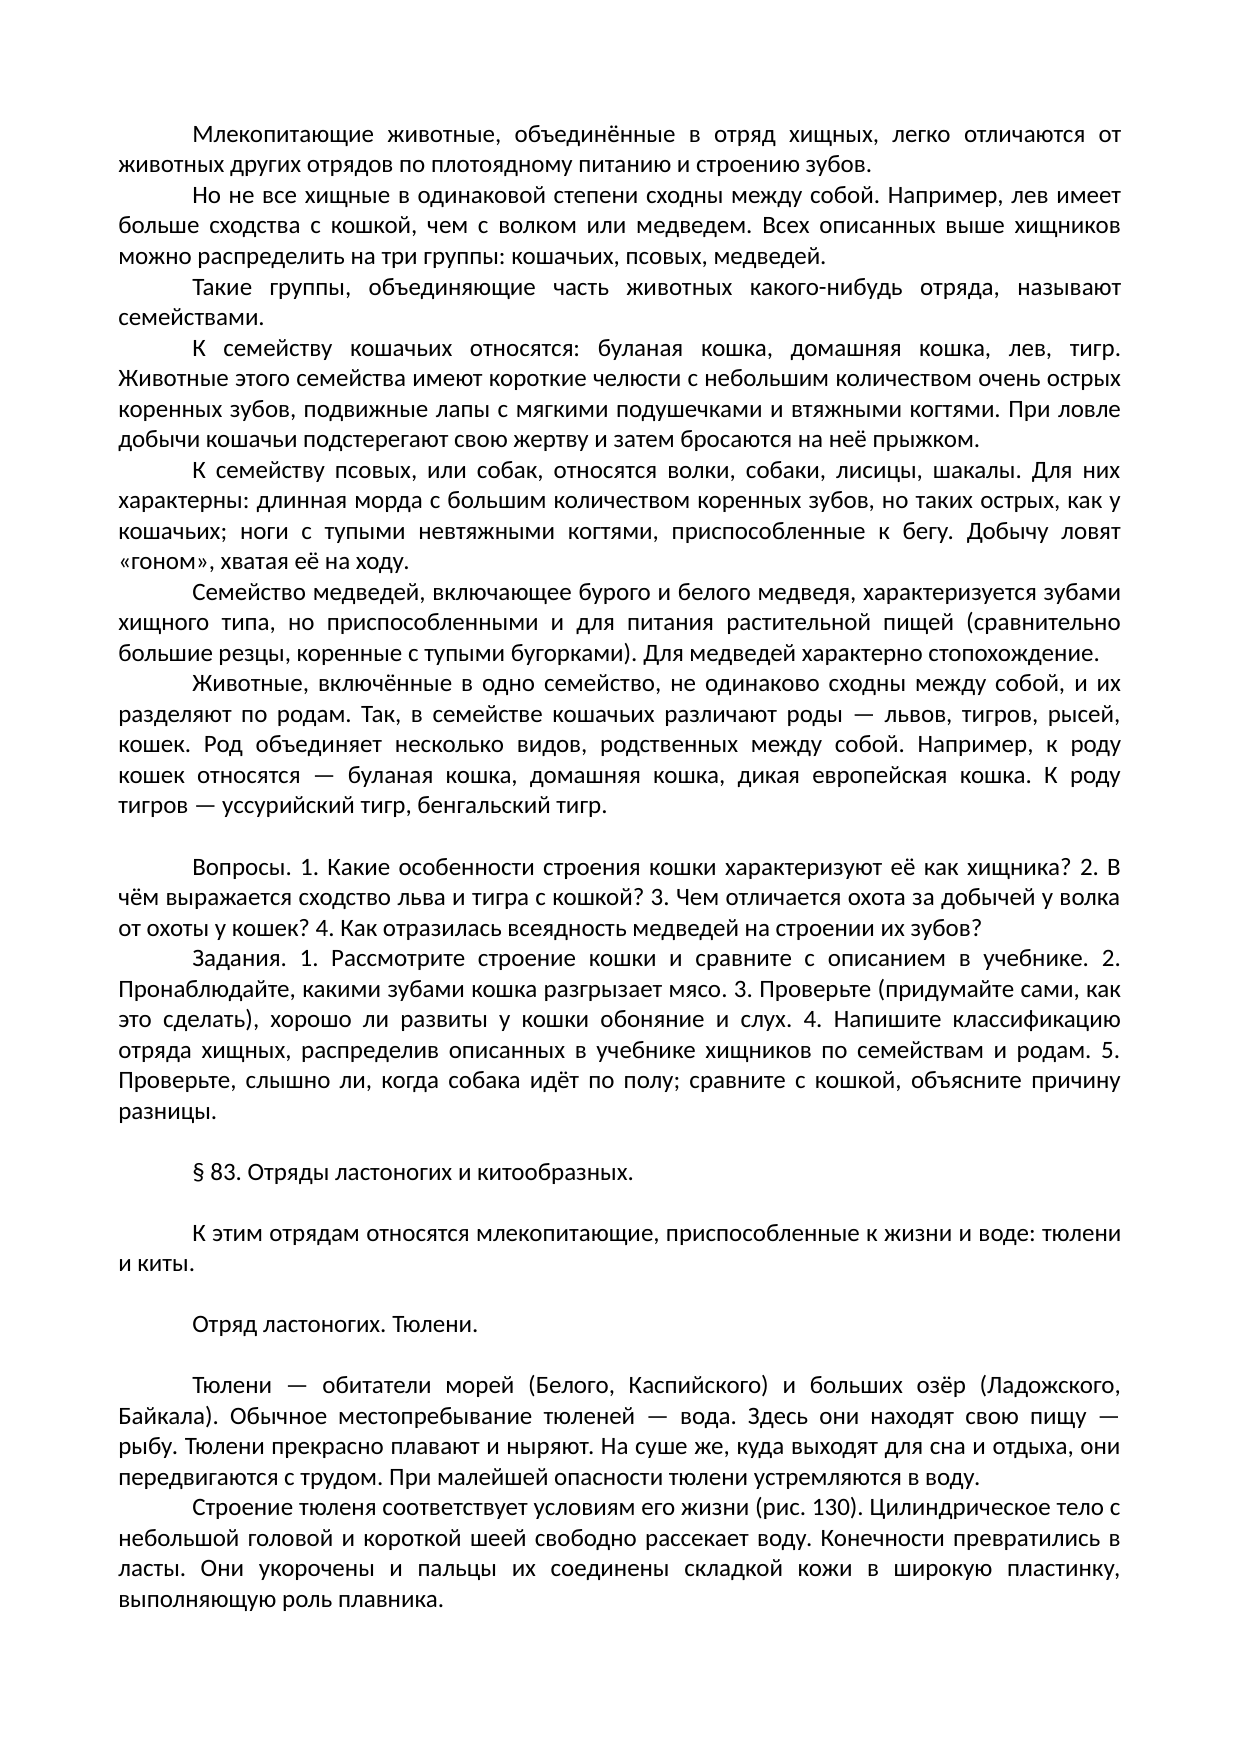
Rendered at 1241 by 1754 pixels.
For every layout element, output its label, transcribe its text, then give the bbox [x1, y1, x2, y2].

text К этим отрядам относятся млекопитающие, приспособленные к жизни и воде: тюлени и киты. [118, 1217, 1122, 1278]
text Такие группы, объединяющие часть животных какого-нибудь отряда, называют семействами. [118, 271, 1122, 332]
text Строение тюленя соответствует условиям его жизни (рис. 130). Цилиндрическое тело с небольшой головой и короткой шеей свободно рассекает воду. Конечности превратились в ласты. Они укорочены и пальцы их соединены складкой кожи в широкую пластинку, выполняющую роль плавника. [118, 1492, 1122, 1614]
text Тюлени — обитатели морей (Белого, Каспийского) и больших озёр (Ладожского, Байкала). Обычное местопребывание тюленей — вода. Здесь они находят свою пищу — рыбу. Тюлени прекрасно плавают и ныряют. На суше же, куда выходят для сна и отдыха, они передвигаются с трудом. При малейшей опасности тюлени устремляются в воду. [118, 1369, 1122, 1492]
text Вопросы. 1. Какие особенности строения кошки характеризуют её как хищника? 2. В чём выражается сходство льва и тигра с кошкой? 3. Чем отличается охота за добычей у волка от охоты у кошек? 4. Как отразилась всеядность медведей на строении их зубов? [118, 851, 1122, 942]
text Задания. 1. Рассмотрите строение кошки и сравните с описанием в учебнике. 2. Пронаблюдайте, какими зубами кошка разгрызает мясо. 3. Проверьте (придумайте сами, как это сделать), хорошо ли развиты у кошки обоняние и слух. 4. Напишите классификацию отряда хищных, распределив описанных в учебнике хищников по семействам и родам. 5. Проверьте, слышно ли, когда собака идёт по полу; сравните с кошкой, объясните причину разницы. [118, 942, 1122, 1125]
text К семейству псовых, или собак, относятся волки, собаки, лисицы, шакалы. Для них характерны: длинная морда с большим количеством коренных зубов, но таких острых, как у кошачьих; ноги с тупыми невтяжными когтями, приспособленные к бегу. Добычу ловят «гоном», хватая её на ходу. [118, 454, 1122, 576]
text § 83. Отряды ластоногих и китообразных. [118, 1156, 1122, 1186]
text Но не все хищные в одинаковой степени сходны между собой. Например, лев имеет больше сходства с кошкой, чем с волком или медведем. Всех описанных выше хищников можно распределить на три группы: кошачьих, псовых, медведей. [118, 179, 1122, 271]
text Отряд ластоногих. Тюлени. [118, 1308, 1122, 1339]
text К семейству кошачьих относятся: буланая кошка, домашняя кошка, лев, тигр. Животные этого семейства имеют короткие челюсти с небольшим количеством очень острых коренных зубов, подвижные лапы с мягкими подушечками и втяжными когтями. При ловле добычи кошачьи подстерегают свою жертву и затем бросаются на неё прыжком. [118, 332, 1122, 454]
text Млекопитающие животные, объединённые в отряд хищных, легко отличаются от животных других отрядов по плотоядному питанию и строению зубов. [118, 118, 1122, 179]
text Семейство медведей, включающее бурого и белого медведя, характеризуется зубами хищного типа, но приспособленными и для питания растительной пищей (сравнительно большие резцы, коренные с тупыми бугорками). Для медведей характерно стопохождение. [118, 576, 1122, 667]
text Животные, включённые в одно семейство, не одинаково сходны между собой, и их разделяют по родам. Так, в семействе кошачьих различают роды — львов, тигров, рысей, кошек. Род объединяет несколько видов, родственных между собой. Например, к роду кошек относятся — буланая кошка, домашняя кошка, дикая европейская кошка. К роду тигров — уссурийский тигр, бенгальский тигр. [118, 667, 1122, 820]
